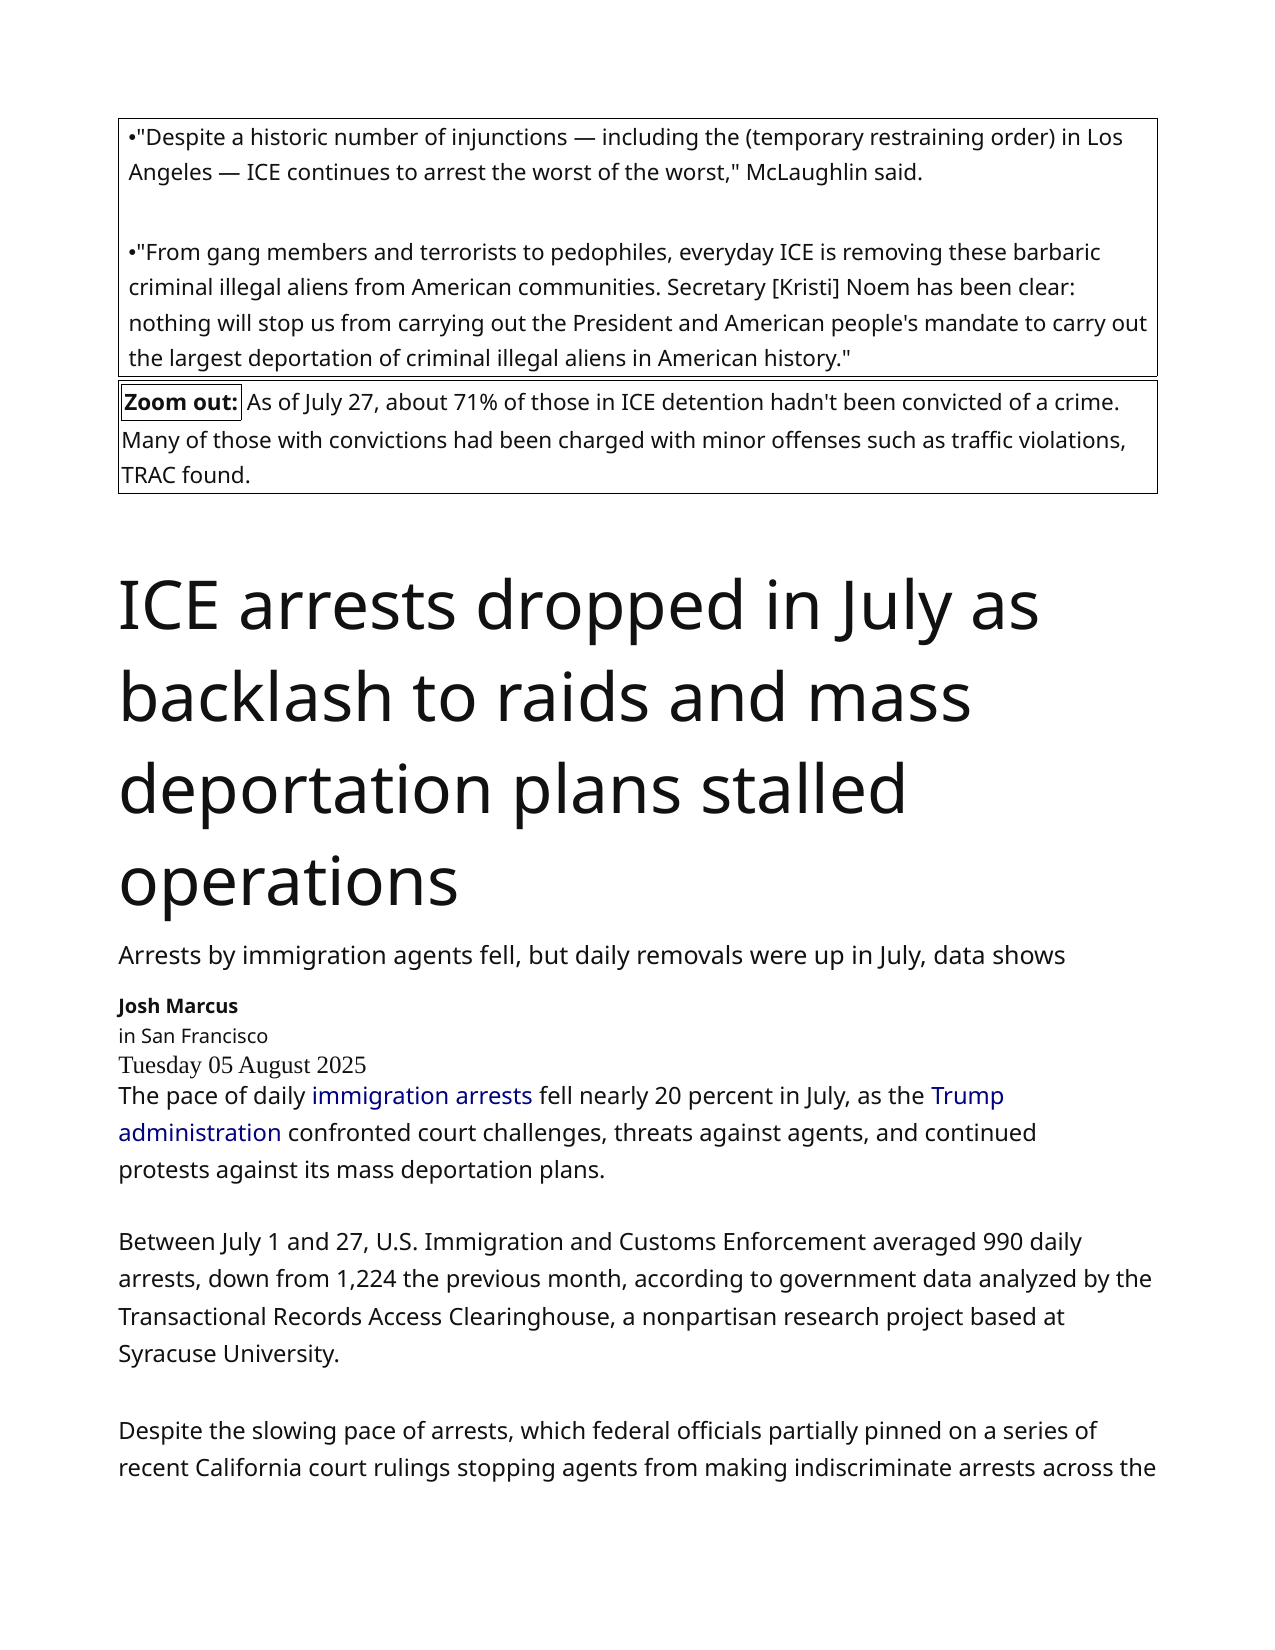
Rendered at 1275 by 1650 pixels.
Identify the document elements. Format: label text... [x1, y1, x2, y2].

text Between July 1 and 27, U.S. Immigration and Customs Enforcement averaged 990 daily arrests, down from 1,224 the previous month, according to government data analyzed by the Transactional Records Access Clearinghouse, a nonpartisan research project based at Syracuse University. [118, 1225, 1157, 1369]
list "Despite a historic number of injunctions — including the (temporary restraining order) in Los Angeles — ICE continues to arrest the worst of the worst," McLaughlin said. [119, 119, 1157, 187]
text Tuesday 05 August 2025 [118, 1049, 1142, 1079]
text The pace of daily immigration arrests fell nearly 20 percent in July, as the Trump administration confronted court challenges, threats against agents, and continued protests against its mass deportation plans. [118, 1079, 1117, 1186]
text Zoom out: As of July 27, about 71% of those in ICE detention hadn't been convicted of a crime. Many of those with convictions had been charged with minor offenses such as traffic violations, TRAC found. [119, 381, 1157, 493]
text Despite the slowing pace of arrests, which federal officials partially pinned on a series of recent California court rulings stopping agents from making indiscriminate arrests across the [118, 1414, 1157, 1483]
subtitle Arrests by immigration agents fell, but daily removals were up in July, data shows [118, 938, 1157, 972]
text in San Francisco [118, 1019, 1142, 1049]
text Josh Marcus [118, 992, 1142, 1019]
list "From gang members and terrorists to pedophiles, everyday ICE is removing these barbaric criminal illegal aliens from American communities. Secretary [Kristi] Noem has been clear: nothing will stop us from carrying out the President and American people's mandate to carry out the largest deportation of criminal illegal aliens in American history." [119, 233, 1157, 376]
subtitle ICE arrests dropped in July as backlash to raids and mass deportation plans stalled operations [118, 557, 1117, 925]
